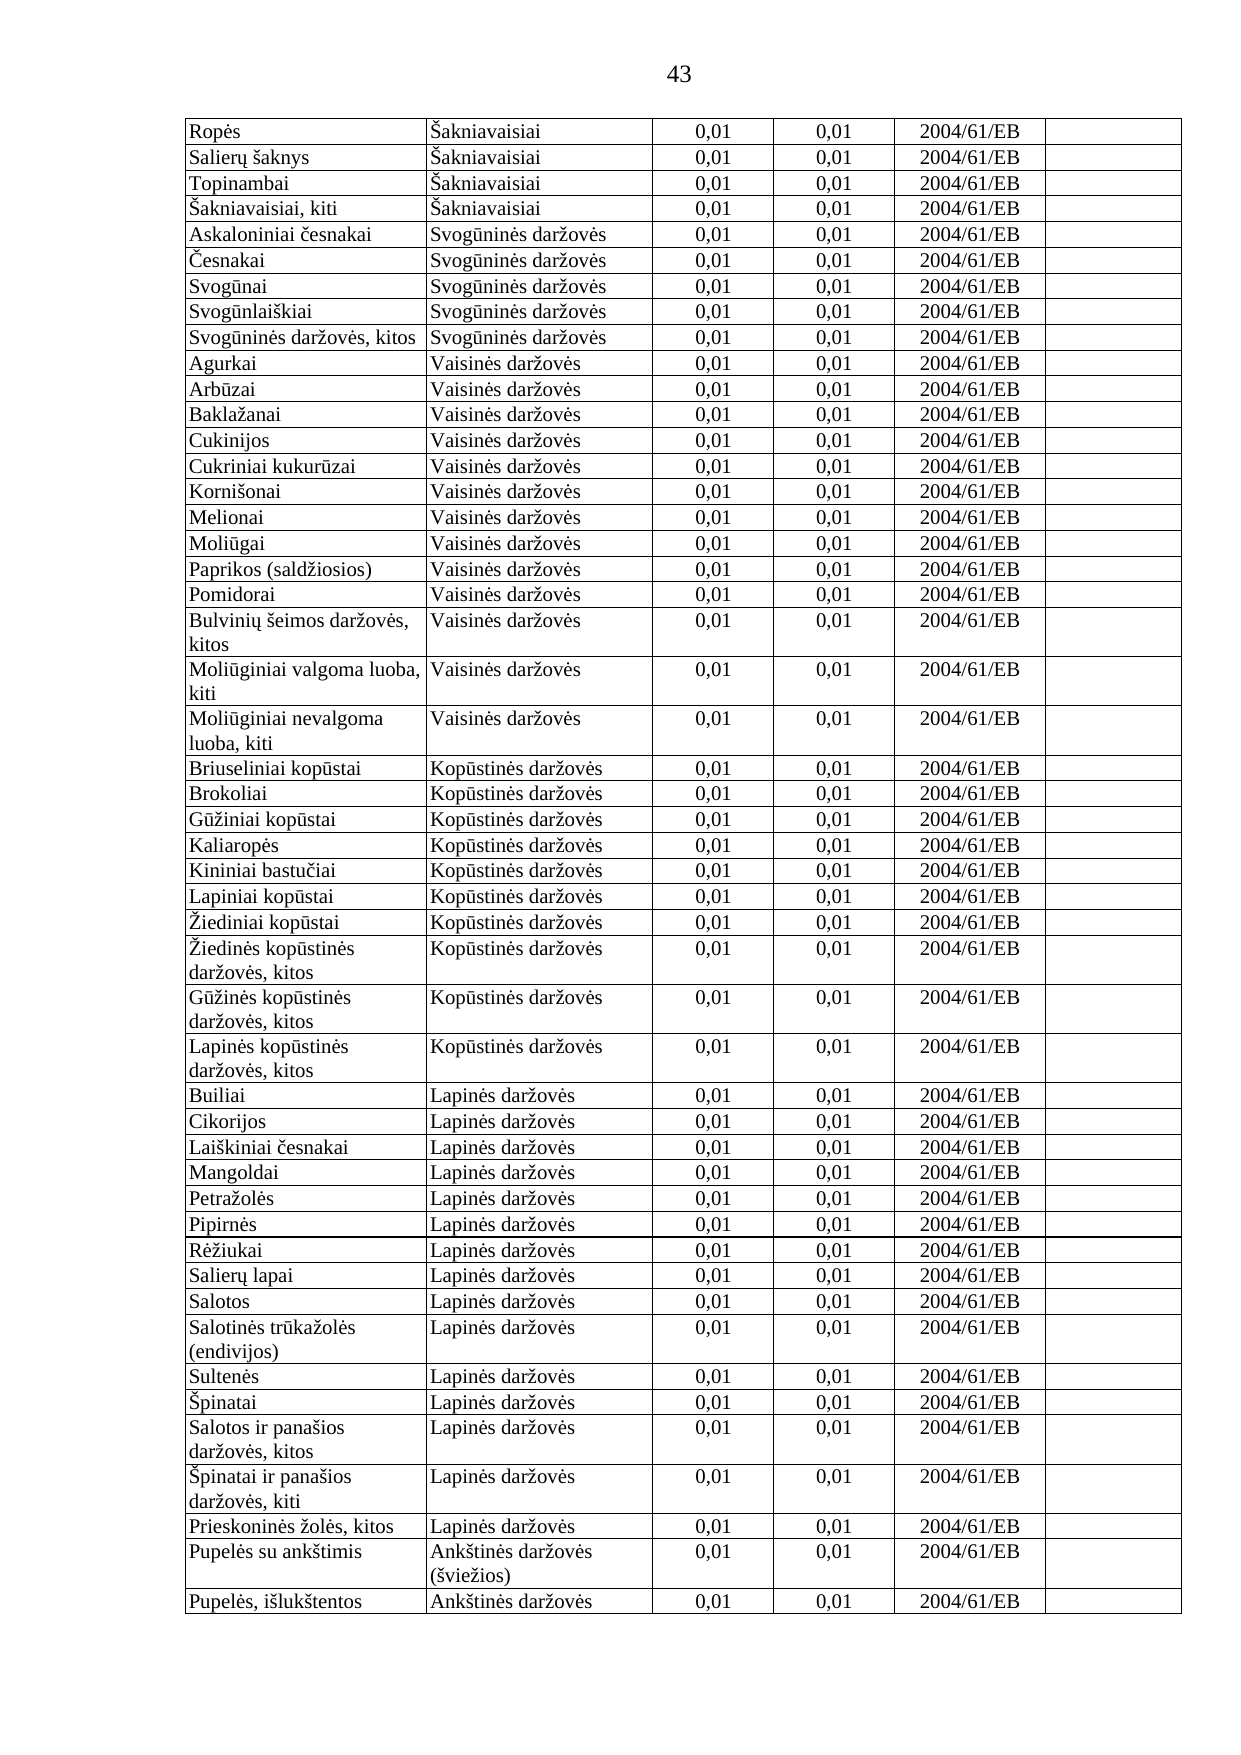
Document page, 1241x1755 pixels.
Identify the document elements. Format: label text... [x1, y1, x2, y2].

table_cell 0,01 [653, 557, 773, 581]
table_cell 0,01 [774, 859, 894, 883]
table_cell 0,01 [653, 145, 773, 169]
table_cell [1046, 1364, 1181, 1388]
table_cell 0,01 [774, 1212, 894, 1236]
table_cell 2004/61/EB [895, 222, 1045, 247]
table_cell Kopūstinės daržovės [427, 985, 652, 1033]
table_cell Mangoldai [186, 1160, 426, 1185]
table_cell 2004/61/EB [895, 1160, 1045, 1185]
table_cell 0,01 [653, 781, 773, 806]
table_cell [177, 478, 185, 504]
table_cell [177, 1389, 185, 1414]
table_cell 2004/61/EB [895, 145, 1045, 169]
table_cell 0,01 [653, 1364, 773, 1388]
table_cell Lapinės daržovės [427, 1390, 652, 1414]
table_cell Lapinės daržovės [427, 1289, 652, 1314]
table_cell 0,01 [774, 557, 894, 581]
table_cell [177, 1414, 185, 1463]
table_cell 0,01 [653, 1034, 773, 1082]
table_cell [177, 530, 185, 556]
table_cell 0,01 [774, 1539, 894, 1587]
table_cell [177, 1513, 185, 1538]
table_cell 0,01 [653, 1263, 773, 1288]
table_cell 0,01 [774, 1364, 894, 1388]
table_cell [177, 247, 185, 272]
table_cell Arbūzai [186, 376, 426, 401]
table_cell [177, 556, 185, 581]
table_cell Lapinės kopūstinės daržovės, kitos [186, 1034, 426, 1082]
table_cell Pipirnės [186, 1212, 426, 1236]
table_cell [1046, 1289, 1181, 1314]
table_cell Gūžinės kopūstinės daržovės, kitos [186, 985, 426, 1033]
table_cell 0,01 [653, 706, 773, 754]
table_cell [1046, 833, 1181, 857]
table_cell Salierų lapai [186, 1263, 426, 1288]
table_cell 2004/61/EB [895, 325, 1045, 350]
table_cell 0,01 [774, 1238, 894, 1262]
table_cell 0,01 [653, 325, 773, 350]
table_cell [1046, 145, 1181, 169]
table_cell 0,01 [774, 1514, 894, 1538]
table_cell 0,01 [653, 1135, 773, 1159]
table_cell Salotos [186, 1289, 426, 1314]
table_cell 0,01 [653, 1238, 773, 1262]
table_cell 2004/61/EB [895, 274, 1045, 298]
table_cell Moliūginiai nevalgoma luoba, kiti [186, 706, 426, 754]
table_cell Svogūninės daržovės [427, 274, 652, 298]
table_cell Lapinės daržovės [427, 1212, 652, 1236]
table_cell Lapinės daržovės [427, 1415, 652, 1463]
table_cell Šakniavaisiai [427, 145, 652, 169]
table_cell Brokoliai [186, 781, 426, 806]
table_cell 0,01 [774, 1160, 894, 1185]
table_cell 0,01 [653, 756, 773, 780]
table_cell 0,01 [774, 222, 894, 247]
table_cell [1046, 299, 1181, 324]
table_cell [177, 118, 185, 144]
table_cell Lapinės daržovės [427, 1186, 652, 1211]
table_cell [177, 832, 185, 857]
table_cell [177, 427, 185, 453]
table_cell Kopūstinės daržovės [427, 807, 652, 832]
table_cell 0,01 [774, 119, 894, 144]
table_cell 0,01 [774, 1186, 894, 1211]
table_cell 0,01 [653, 274, 773, 298]
table_cell [1046, 1238, 1181, 1262]
table_cell 2004/61/EB [895, 1186, 1045, 1211]
table_cell [177, 195, 185, 221]
table_cell 2004/61/EB [895, 608, 1045, 656]
table_cell 0,01 [653, 859, 773, 883]
table_cell 2004/61/EB [895, 171, 1045, 195]
table_cell Kopūstinės daržovės [427, 859, 652, 883]
table_cell [1046, 657, 1181, 705]
table_cell 0,01 [653, 248, 773, 272]
table_cell [1046, 196, 1181, 221]
table_cell Cukriniai kukurūzai [186, 454, 426, 478]
table_cell 2004/61/EB [895, 196, 1045, 221]
table_cell 0,01 [774, 1315, 894, 1363]
table_cell [177, 170, 185, 195]
table_cell 2004/61/EB [895, 1135, 1045, 1159]
table_cell [177, 984, 185, 1033]
table_cell 0,01 [774, 582, 894, 607]
table_cell 0,01 [774, 608, 894, 656]
table_cell Šakniavaisiai [427, 196, 652, 221]
table_cell 0,01 [653, 936, 773, 984]
table_cell Špinatai [186, 1390, 426, 1414]
table_cell [177, 755, 185, 780]
table_cell Lapinės daržovės [427, 1364, 652, 1388]
table_cell 0,01 [653, 119, 773, 144]
table_cell 0,01 [653, 479, 773, 504]
table_cell [177, 1159, 185, 1185]
table_cell Bulvinių šeimos daržovės, kitos [186, 608, 426, 656]
table_cell [1046, 1160, 1181, 1185]
table_cell 0,01 [653, 582, 773, 607]
table_cell 0,01 [653, 531, 773, 556]
table_cell [177, 935, 185, 984]
table_cell [177, 273, 185, 298]
table_cell 2004/61/EB [895, 756, 1045, 780]
table_cell 0,01 [653, 1109, 773, 1133]
table_cell 0,01 [774, 910, 894, 934]
table_cell 0,01 [774, 1109, 894, 1133]
table_cell Pomidorai [186, 582, 426, 607]
table_cell 0,01 [653, 657, 773, 705]
table_cell Vaisinės daržovės [427, 376, 652, 401]
table_cell [1046, 582, 1181, 607]
table_cell [1046, 884, 1181, 909]
table_cell Moliūgai [186, 531, 426, 556]
table_cell Rėžiukai [186, 1238, 426, 1262]
table_cell 0,01 [653, 910, 773, 934]
table_cell [177, 1236, 185, 1262]
table_cell 0,01 [653, 351, 773, 375]
table_cell 2004/61/EB [895, 454, 1045, 478]
table_cell Ankštinės daržovės (šviežios) [427, 1539, 652, 1587]
table_cell 0,01 [774, 1034, 894, 1082]
table_cell [1046, 1514, 1181, 1538]
table_cell 2004/61/EB [895, 1315, 1045, 1363]
table_cell [1046, 1315, 1181, 1363]
table_cell 2004/61/EB [895, 1415, 1045, 1463]
table_cell [177, 909, 185, 934]
table_cell 0,01 [774, 985, 894, 1033]
table_cell [177, 324, 185, 350]
table_cell 0,01 [774, 145, 894, 169]
table_cell Vaisinės daržovės [427, 706, 652, 754]
table_cell Kopūstinės daržovės [427, 910, 652, 934]
table_cell 0,01 [653, 1186, 773, 1211]
table_cell 0,01 [774, 1415, 894, 1463]
table_cell [177, 1588, 185, 1613]
table_cell 0,01 [774, 1135, 894, 1159]
table_cell Moliūginiai valgoma luoba, kiti [186, 657, 426, 705]
table_cell [1046, 1083, 1181, 1108]
table_cell Vaisinės daržovės [427, 608, 652, 656]
table_cell Lapinės daržovės [427, 1315, 652, 1363]
table_cell Kininiai bastučiai [186, 859, 426, 883]
table_cell 0,01 [774, 248, 894, 272]
table_cell [1046, 910, 1181, 934]
table_cell 2004/61/EB [895, 582, 1045, 607]
table_cell Lapiniai kopūstai [186, 884, 426, 909]
table_cell 2004/61/EB [895, 1364, 1045, 1388]
table_cell 2004/61/EB [895, 119, 1045, 144]
table_cell Askaloniniai česnakai [186, 222, 426, 247]
table_cell 2004/61/EB [895, 428, 1045, 453]
table_cell 0,01 [774, 1589, 894, 1613]
table_cell Kornišonai [186, 479, 426, 504]
table_cell [177, 705, 185, 754]
table_cell Agurkai [186, 351, 426, 375]
table_cell 0,01 [774, 807, 894, 832]
table_cell [1046, 1212, 1181, 1236]
table_cell 0,01 [774, 479, 894, 504]
table_cell 0,01 [653, 505, 773, 530]
table_cell [177, 1464, 185, 1513]
table_cell [177, 780, 185, 806]
table_cell 0,01 [774, 781, 894, 806]
table_cell Vaisinės daržovės [427, 454, 652, 478]
table_cell Gūžiniai kopūstai [186, 807, 426, 832]
table_cell Lapinės daržovės [427, 1160, 652, 1185]
table_cell Topinambai [186, 171, 426, 195]
table_cell 2004/61/EB [895, 479, 1045, 504]
table_cell [1046, 1034, 1181, 1082]
table_cell Baklažanai [186, 402, 426, 427]
table_cell [1046, 985, 1181, 1033]
table_cell 2004/61/EB [895, 781, 1045, 806]
table_cell [1046, 402, 1181, 427]
table_cell Laiškiniai česnakai [186, 1135, 426, 1159]
table_cell 0,01 [774, 505, 894, 530]
table_cell 2004/61/EB [895, 1212, 1045, 1236]
table_cell Cukinijos [186, 428, 426, 453]
table_cell [177, 1108, 185, 1133]
table_cell Vaisinės daržovės [427, 428, 652, 453]
table_cell [177, 1082, 185, 1108]
table_cell [1046, 756, 1181, 780]
table_cell Kopūstinės daržovės [427, 781, 652, 806]
table_cell Lapinės daržovės [427, 1109, 652, 1133]
table_cell Špinatai ir panašios daržovės, kiti [186, 1465, 426, 1513]
table_cell 2004/61/EB [895, 248, 1045, 272]
table_cell [177, 298, 185, 324]
table_cell 2004/61/EB [895, 833, 1045, 857]
table_cell Vaisinės daržovės [427, 657, 652, 705]
table_cell [1046, 781, 1181, 806]
table_cell Kopūstinės daržovės [427, 756, 652, 780]
table_cell Šakniavaisiai [427, 119, 652, 144]
table_cell 0,01 [774, 1083, 894, 1108]
table_cell Sultenės [186, 1364, 426, 1388]
table_cell 2004/61/EB [895, 1465, 1045, 1513]
table_cell [1046, 479, 1181, 504]
table_cell 2004/61/EB [895, 1539, 1045, 1587]
table_cell [1046, 1415, 1181, 1463]
table_cell Pupelės, išlukštentos [186, 1589, 426, 1613]
table_cell [1046, 807, 1181, 832]
table_cell [1046, 557, 1181, 581]
table_cell 0,01 [653, 299, 773, 324]
table_cell [177, 1185, 185, 1211]
table_cell [177, 144, 185, 169]
table_cell Briuseliniai kopūstai [186, 756, 426, 780]
table_cell 0,01 [653, 833, 773, 857]
table_cell [1046, 1135, 1181, 1159]
table_cell 2004/61/EB [895, 1109, 1045, 1133]
table_cell Vaisinės daržovės [427, 402, 652, 427]
table_cell 0,01 [653, 171, 773, 195]
table_cell 2004/61/EB [895, 657, 1045, 705]
table_cell [177, 1288, 185, 1314]
table_cell [1046, 454, 1181, 478]
table_cell [1046, 351, 1181, 375]
table_cell [177, 504, 185, 530]
table_cell 0,01 [653, 1390, 773, 1414]
table_cell 0,01 [774, 196, 894, 221]
table_cell Lapinės daržovės [427, 1238, 652, 1262]
table_cell Svogūnlaiškiai [186, 299, 426, 324]
table_cell [1046, 119, 1181, 144]
table_cell [177, 1134, 185, 1159]
table_cell Svogūnai [186, 274, 426, 298]
table_cell 2004/61/EB [895, 402, 1045, 427]
table_cell Svogūninės daržovės [427, 248, 652, 272]
table_cell Cikorijos [186, 1109, 426, 1133]
table_cell Kopūstinės daržovės [427, 884, 652, 909]
table_cell 0,01 [653, 402, 773, 427]
table_cell [1046, 1465, 1181, 1513]
table_cell 0,01 [653, 428, 773, 453]
table_cell [177, 581, 185, 607]
table_cell 2004/61/EB [895, 884, 1045, 909]
table_cell Lapinės daržovės [427, 1514, 652, 1538]
table_cell 2004/61/EB [895, 1034, 1045, 1082]
table_cell 0,01 [653, 1212, 773, 1236]
table_cell Svogūninės daržovės [427, 222, 652, 247]
table_cell 0,01 [653, 1289, 773, 1314]
table_cell [177, 858, 185, 883]
table_cell Pupelės su ankštimis [186, 1539, 426, 1587]
table_cell 0,01 [774, 531, 894, 556]
table_cell 0,01 [653, 1539, 773, 1587]
table_cell Svogūninės daržovės [427, 325, 652, 350]
table_cell Žiediniai kopūstai [186, 910, 426, 934]
table_cell 0,01 [774, 171, 894, 195]
table_cell [1046, 1390, 1181, 1414]
table_cell 0,01 [774, 325, 894, 350]
table_cell 0,01 [774, 376, 894, 401]
table_cell Lapinės daržovės [427, 1135, 652, 1159]
table_cell 2004/61/EB [895, 706, 1045, 754]
table_cell [177, 1211, 185, 1236]
table_cell 2004/61/EB [895, 910, 1045, 934]
table_cell 0,01 [774, 1465, 894, 1513]
table_cell 0,01 [653, 376, 773, 401]
table_cell Vaisinės daržovės [427, 531, 652, 556]
table_cell [1046, 1589, 1181, 1613]
table_cell 0,01 [774, 1263, 894, 1288]
table_cell [177, 375, 185, 401]
table_cell Melionai [186, 505, 426, 530]
table_cell [177, 806, 185, 832]
table_cell 2004/61/EB [895, 1390, 1045, 1414]
table_cell Lapinės daržovės [427, 1083, 652, 1108]
table_cell 0,01 [774, 402, 894, 427]
table_cell 0,01 [774, 756, 894, 780]
table_cell Šakniavaisiai, kiti [186, 196, 426, 221]
table_cell Salotinės trūkažolės (endivijos) [186, 1315, 426, 1363]
table_cell 0,01 [653, 1465, 773, 1513]
table_cell 2004/61/EB [895, 985, 1045, 1033]
table_cell 0,01 [653, 196, 773, 221]
table_cell [177, 656, 185, 705]
table_cell [177, 221, 185, 247]
table_cell [1046, 1263, 1181, 1288]
table_cell 0,01 [774, 274, 894, 298]
table_cell Prieskoninės žolės, kitos [186, 1514, 426, 1538]
table_cell [177, 1033, 185, 1082]
table_cell [177, 607, 185, 656]
table_cell [177, 1363, 185, 1388]
table_cell 0,01 [653, 807, 773, 832]
table_cell Kopūstinės daržovės [427, 936, 652, 984]
table_cell Ankštinės daržovės [427, 1589, 652, 1613]
table_cell 0,01 [653, 454, 773, 478]
table_cell 2004/61/EB [895, 505, 1045, 530]
table_cell Kopūstinės daržovės [427, 1034, 652, 1082]
table_cell 0,01 [774, 299, 894, 324]
table_cell 0,01 [774, 706, 894, 754]
table_cell 0,01 [774, 454, 894, 478]
table_cell 0,01 [774, 1289, 894, 1314]
table_cell [1046, 376, 1181, 401]
table_cell [1046, 936, 1181, 984]
table_cell Kopūstinės daržovės [427, 833, 652, 857]
table_cell Svogūninės daržovės, kitos [186, 325, 426, 350]
table_cell 0,01 [653, 1160, 773, 1185]
table_cell 0,01 [653, 1589, 773, 1613]
table_cell Lapinės daržovės [427, 1465, 652, 1513]
table_cell 2004/61/EB [895, 1263, 1045, 1288]
table_cell 2004/61/EB [895, 859, 1045, 883]
table_cell [1046, 274, 1181, 298]
table_cell [1046, 248, 1181, 272]
table_cell 2004/61/EB [895, 376, 1045, 401]
table_cell 2004/61/EB [895, 1238, 1045, 1262]
table_cell [1046, 222, 1181, 247]
table_cell 2004/61/EB [895, 1589, 1045, 1613]
table_cell 0,01 [653, 1514, 773, 1538]
table_cell 0,01 [774, 884, 894, 909]
table_cell [1046, 1539, 1181, 1587]
table_cell 0,01 [774, 833, 894, 857]
table_cell Paprikos (saldžiosios) [186, 557, 426, 581]
table_cell Petražolės [186, 1186, 426, 1211]
table_cell [177, 401, 185, 427]
table_cell [177, 1314, 185, 1363]
table_cell 2004/61/EB [895, 1289, 1045, 1314]
table_cell 2004/61/EB [895, 557, 1045, 581]
table_cell 0,01 [653, 884, 773, 909]
table_cell [1046, 325, 1181, 350]
table_cell 0,01 [774, 657, 894, 705]
table_cell Builiai [186, 1083, 426, 1108]
table_cell [1046, 859, 1181, 883]
table_cell 2004/61/EB [895, 351, 1045, 375]
table_cell [1046, 608, 1181, 656]
table_cell Vaisinės daržovės [427, 582, 652, 607]
table_cell 0,01 [653, 1315, 773, 1363]
table_cell 0,01 [653, 1415, 773, 1463]
table_cell 2004/61/EB [895, 1514, 1045, 1538]
table_cell 0,01 [653, 608, 773, 656]
table_cell Vaisinės daržovės [427, 479, 652, 504]
table_cell 2004/61/EB [895, 531, 1045, 556]
table_cell 0,01 [774, 1390, 894, 1414]
table_cell Salierų šaknys [186, 145, 426, 169]
table_cell 0,01 [653, 222, 773, 247]
table_cell Kaliaropės [186, 833, 426, 857]
table_cell [1046, 706, 1181, 754]
table_cell Svogūninės daržovės [427, 299, 652, 324]
table_cell Žiedinės kopūstinės daržovės, kitos [186, 936, 426, 984]
table_cell Vaisinės daržovės [427, 505, 652, 530]
table_cell [1046, 1186, 1181, 1211]
table_cell [177, 883, 185, 909]
table_cell 0,01 [653, 985, 773, 1033]
table_cell Ropės [186, 119, 426, 144]
table_cell [177, 350, 185, 375]
table_cell [1046, 428, 1181, 453]
table_cell Vaisinės daržovės [427, 557, 652, 581]
table_cell [1046, 1109, 1181, 1133]
table_cell 0,01 [774, 936, 894, 984]
table_cell [1046, 171, 1181, 195]
table_cell [177, 1262, 185, 1288]
table_cell Vaisinės daržovės [427, 351, 652, 375]
table_cell [177, 1538, 185, 1587]
table_cell 0,01 [774, 351, 894, 375]
table_cell Lapinės daržovės [427, 1263, 652, 1288]
table_cell [177, 453, 185, 478]
table_cell 2004/61/EB [895, 1083, 1045, 1108]
table_cell [1046, 505, 1181, 530]
table_cell [1046, 531, 1181, 556]
table_cell 0,01 [653, 1083, 773, 1108]
table_cell 0,01 [774, 428, 894, 453]
table_cell 2004/61/EB [895, 299, 1045, 324]
table_cell 2004/61/EB [895, 936, 1045, 984]
table_cell Česnakai [186, 248, 426, 272]
table_cell Šakniavaisiai [427, 171, 652, 195]
table_cell 2004/61/EB [895, 807, 1045, 832]
table_cell Salotos ir panašios daržovės, kitos [186, 1415, 426, 1463]
